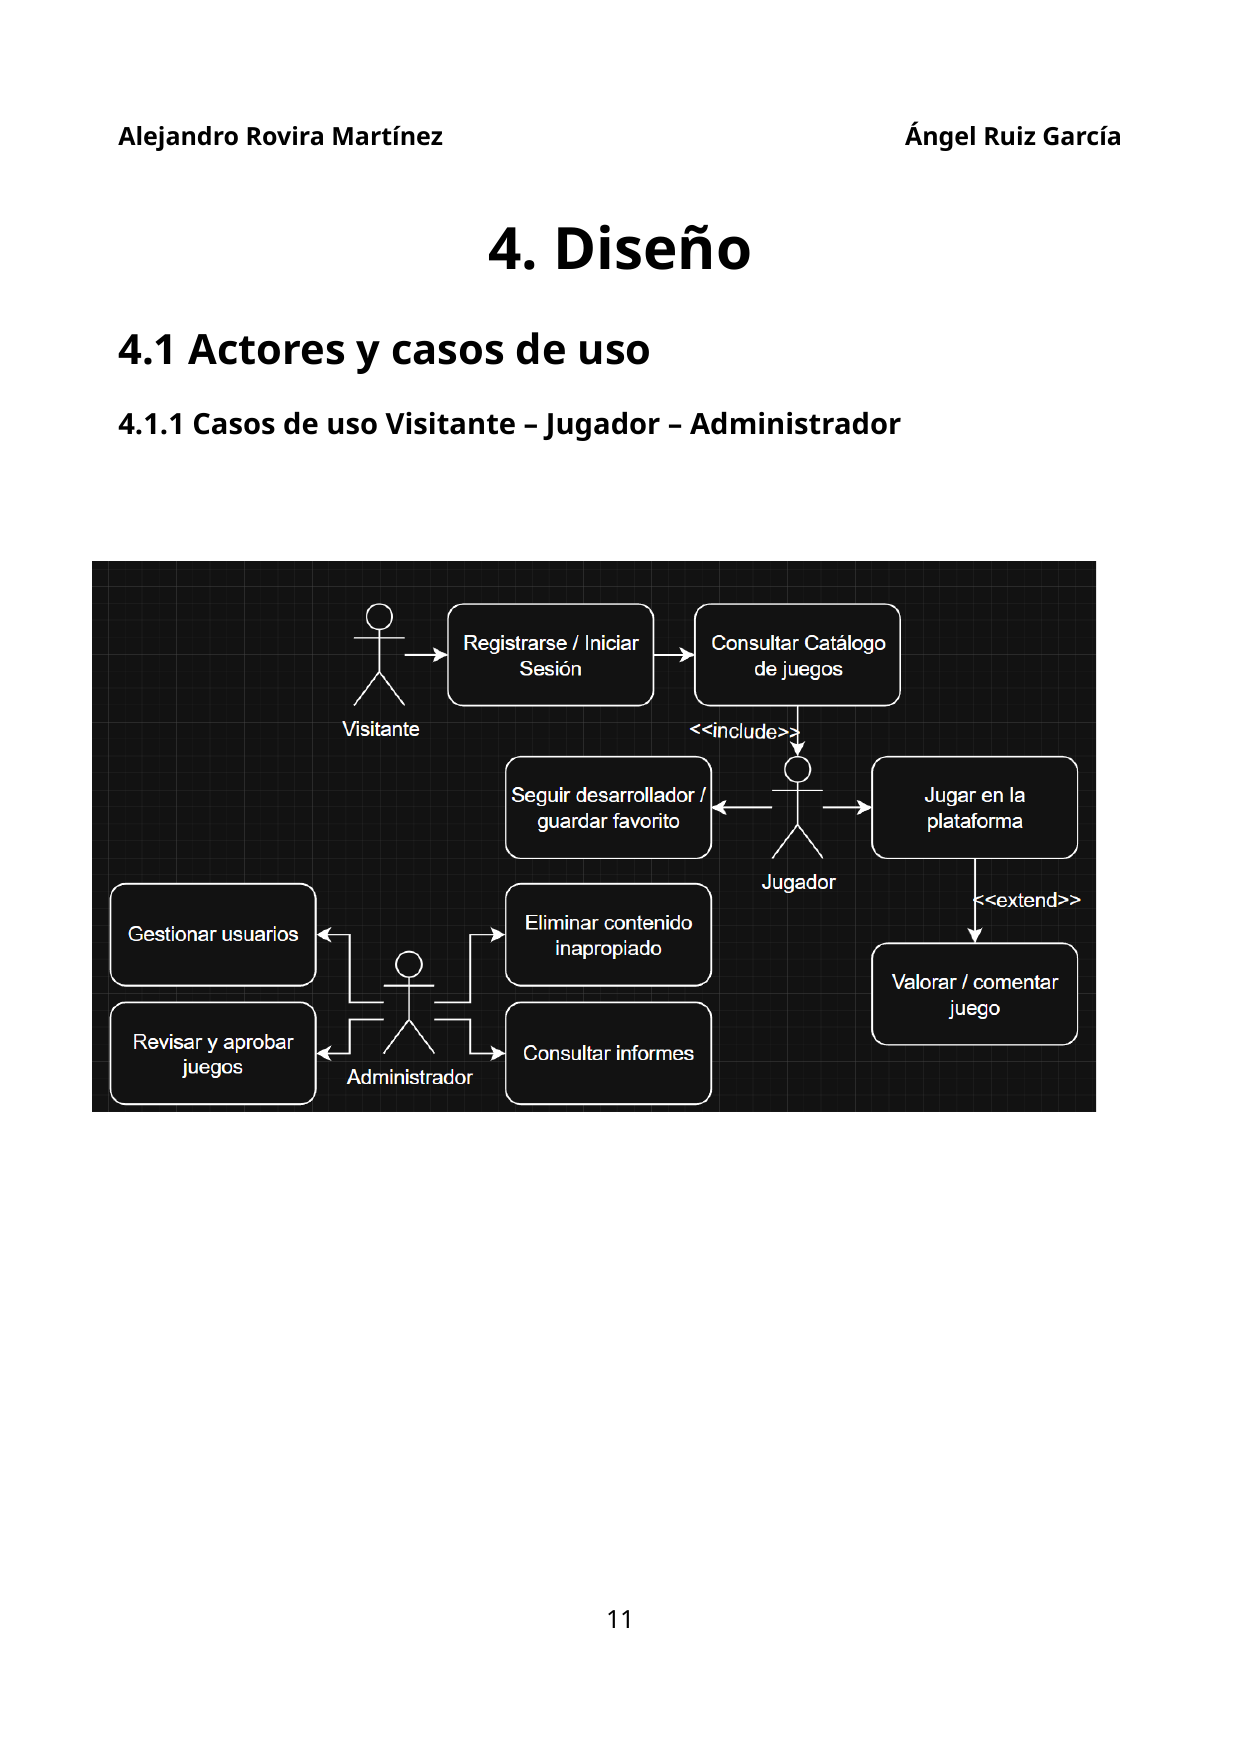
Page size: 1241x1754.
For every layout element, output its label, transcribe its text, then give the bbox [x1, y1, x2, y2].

picture [92, 561, 1097, 1112]
subtitle 4.1.1 Casos de uso Visitante – Jugador – Administrador [118, 403, 1122, 443]
subtitle 4.1 Actores y casos de uso [118, 319, 1122, 376]
subtitle 4. Diseño [118, 207, 1122, 286]
